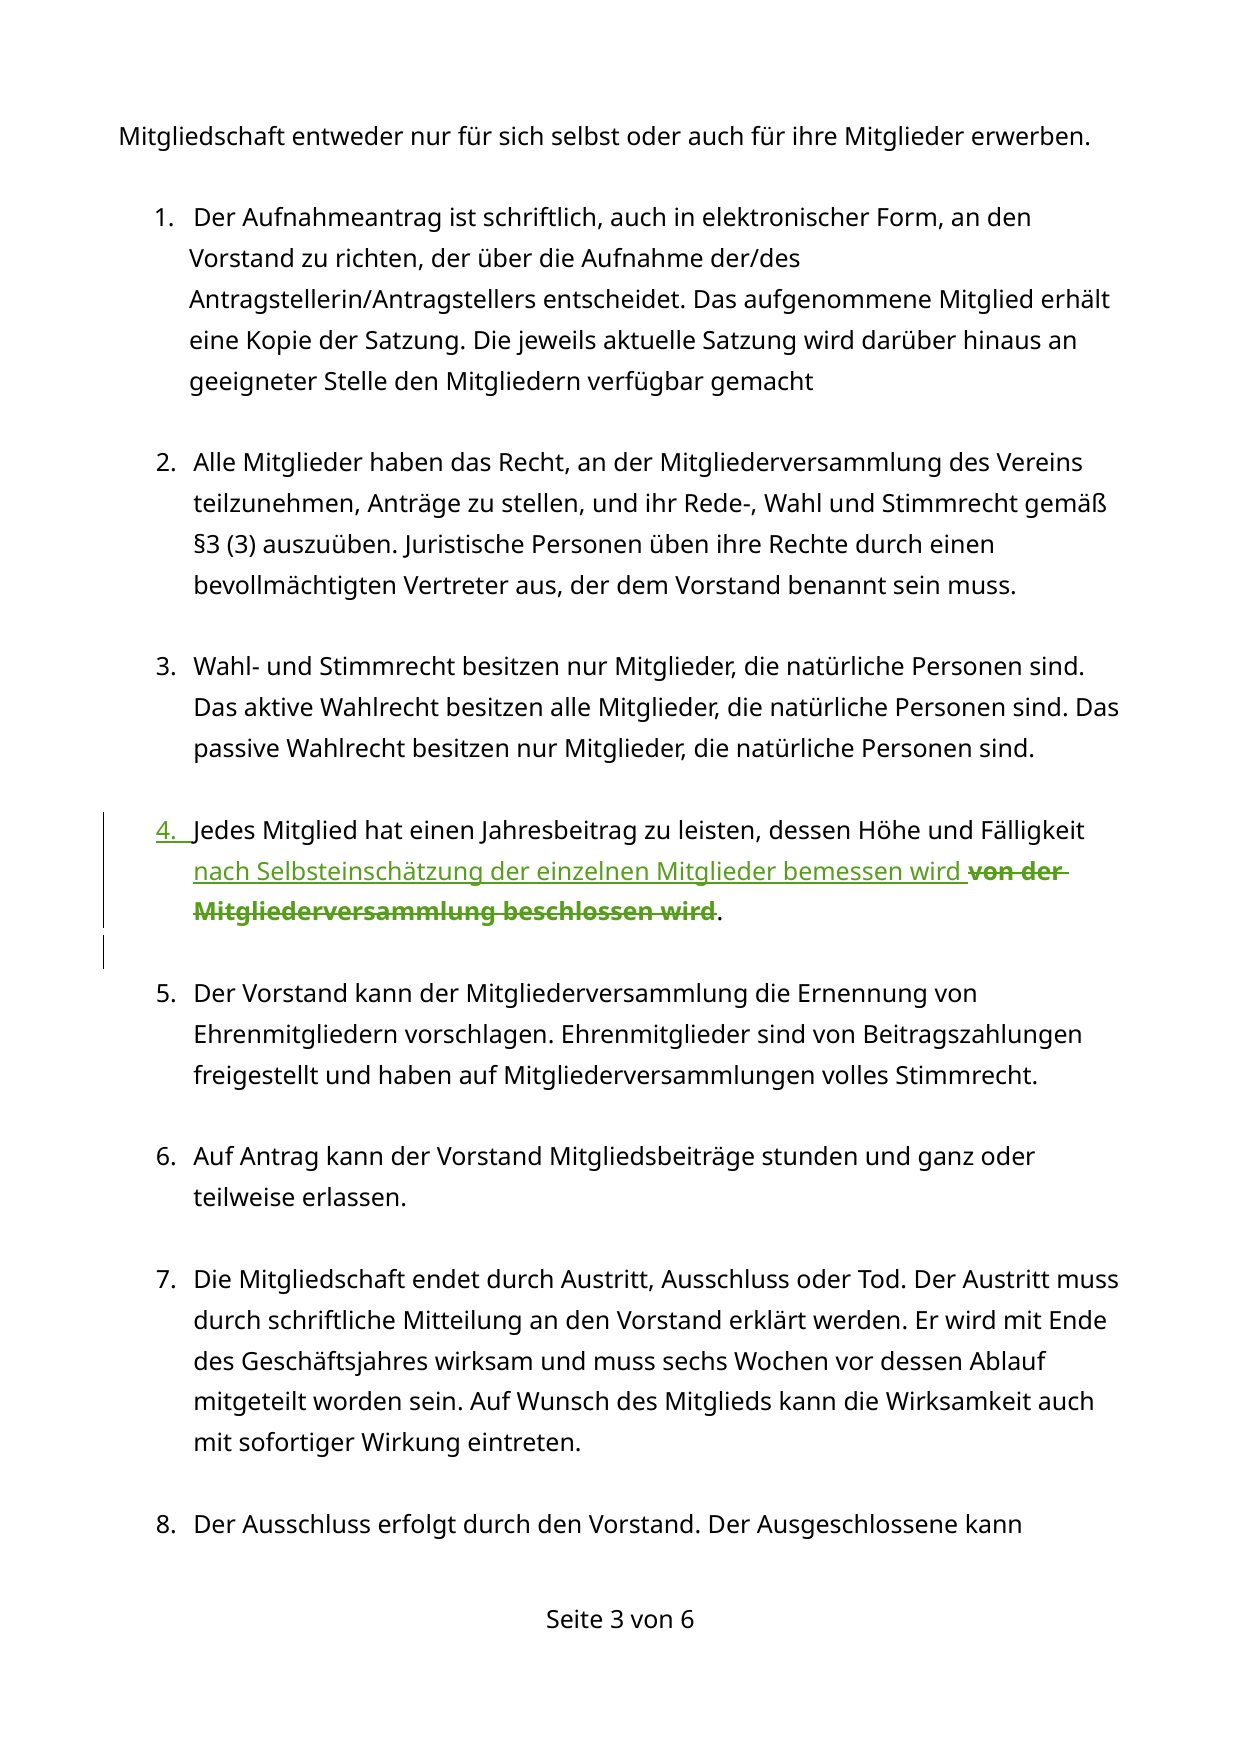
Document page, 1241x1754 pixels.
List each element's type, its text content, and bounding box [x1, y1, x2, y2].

list Der Vorstand kann der Mitgliederversammlung die Ernennung von Ehrenmitgliedern vorschlagen. Ehrenmitglieder sind von Beitragszahlungen freigestellt und haben auf Mitgliederversammlungen volles Stimmrecht. [156, 976, 1122, 1132]
list Wahl- und Stimmrecht besitzen nur Mitglieder, die natürliche Personen sind. Das aktive Wahlrecht besitzen alle Mitglieder, die natürliche Personen sind. Das passive Wahlrecht besitzen nur Mitglieder, die natürliche Personen sind. [156, 649, 1122, 806]
list Alle Mitglieder haben das Recht, an der Mitgliederversammlung des Vereins teilzunehmen, Anträge zu stellen, und ihr Rede-, Wahl und Stimmrecht gemäß §3 (3) auszuüben. Juristische Personen üben ihre Rechte durch einen bevollmächtigten Vertreter aus, der dem Vorstand benannt sein muss. [156, 445, 1122, 642]
list Jedes Mitglied hat einen Jahresbeitrag zu leisten, dessen Höhe und Fälligkeit nach Selbsteinschätzung der einzelnen Mitglieder bemessen wird von der Mitgliederversammlung beschlossen wird. [156, 812, 1122, 928]
text Mitgliedschaft entweder nur für sich selbst oder auch für ihre Mitglieder erwerben. [118, 118, 1122, 152]
list Die Mitgliedschaft endet durch Austritt, Ausschluss oder Tod. Der Austritt muss durch schriftliche Mitteilung an den Vorstand erklärt werden. Er wird mit Ende des Geschäftsjahres wirksam und muss sechs Wochen vor dessen Ablauf mitgeteilt worden sein. Auf Wunsch des Mitglieds kann die Wirksamkeit auch mit sofortiger Wirkung eintreten. [156, 1261, 1122, 1500]
list Der Aufnahmeantrag ist schriftlich, auch in elektronischer Form, an den Vorstand zu richten, der über die Aufnahme der/des Antragstellerin/Antragstellers entscheidet. Das aufgenommene Mitglied erhält eine Kopie der Satzung. Die jeweils aktuelle Satzung wird darüber hinaus an geeigneter Stelle den Mitgliedern verfügbar gemacht [153, 200, 1122, 438]
list Auf Antrag kann der Vorstand Mitgliedsbeiträge stunden und ganz oder teilweise erlassen. [156, 1139, 1122, 1255]
list Der Ausschluss erfolgt durch den Vorstand. Der Ausgeschlossene kann [156, 1506, 1122, 1541]
